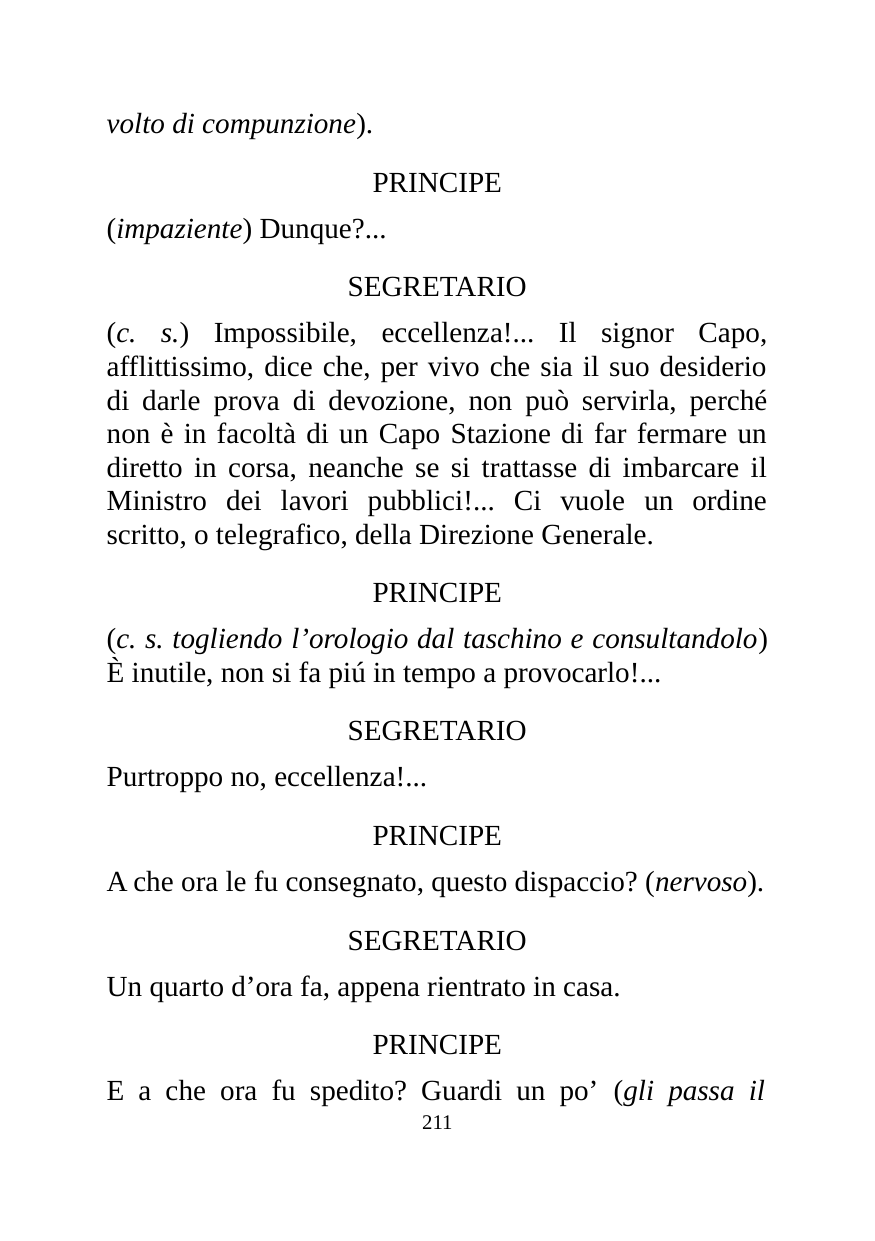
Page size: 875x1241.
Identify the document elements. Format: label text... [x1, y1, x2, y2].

text (impaziente) Dunque?... [106, 211, 768, 244]
text (c. s.) Impossibile, eccellenza!... Il signor Capo, afflittissimo, dice che, per vivo che sia il suo desiderio di darle prova di devozione, non può servirla, perché non è in facoltà di un Capo Stazione di far fermare un diretto in corsa, neanche se si trattasse di imbarcare il Ministro dei lavori pubblici!... Ci vuole un ordine scritto, o telegrafico, della Direzione Generale. [106, 316, 768, 550]
text volto di compunzione). [106, 106, 768, 140]
text E a che ora fu spedito? Guardi un po’ (gli passa il [106, 1073, 768, 1107]
text PRINCIPE [106, 575, 768, 609]
text Purtroppo no, eccellenza!... [106, 759, 768, 793]
text Un quarto d’ora fa, appena rientrato in casa. [106, 969, 768, 1002]
text PRINCIPE [106, 818, 768, 852]
text SEGRETARIO [106, 923, 768, 956]
text SEGRETARIO [106, 269, 768, 303]
text PRINCIPE [106, 1027, 768, 1061]
text (c. s. togliendo l’orologio dal taschino e consultandolo) È inutile, non si fa piú in tempo a provocarlo!... [106, 621, 768, 688]
text A che ora le fu consegnato, questo dispaccio? (nervoso). [106, 864, 768, 898]
text SEGRETARIO [106, 713, 768, 747]
text PRINCIPE [106, 165, 768, 198]
